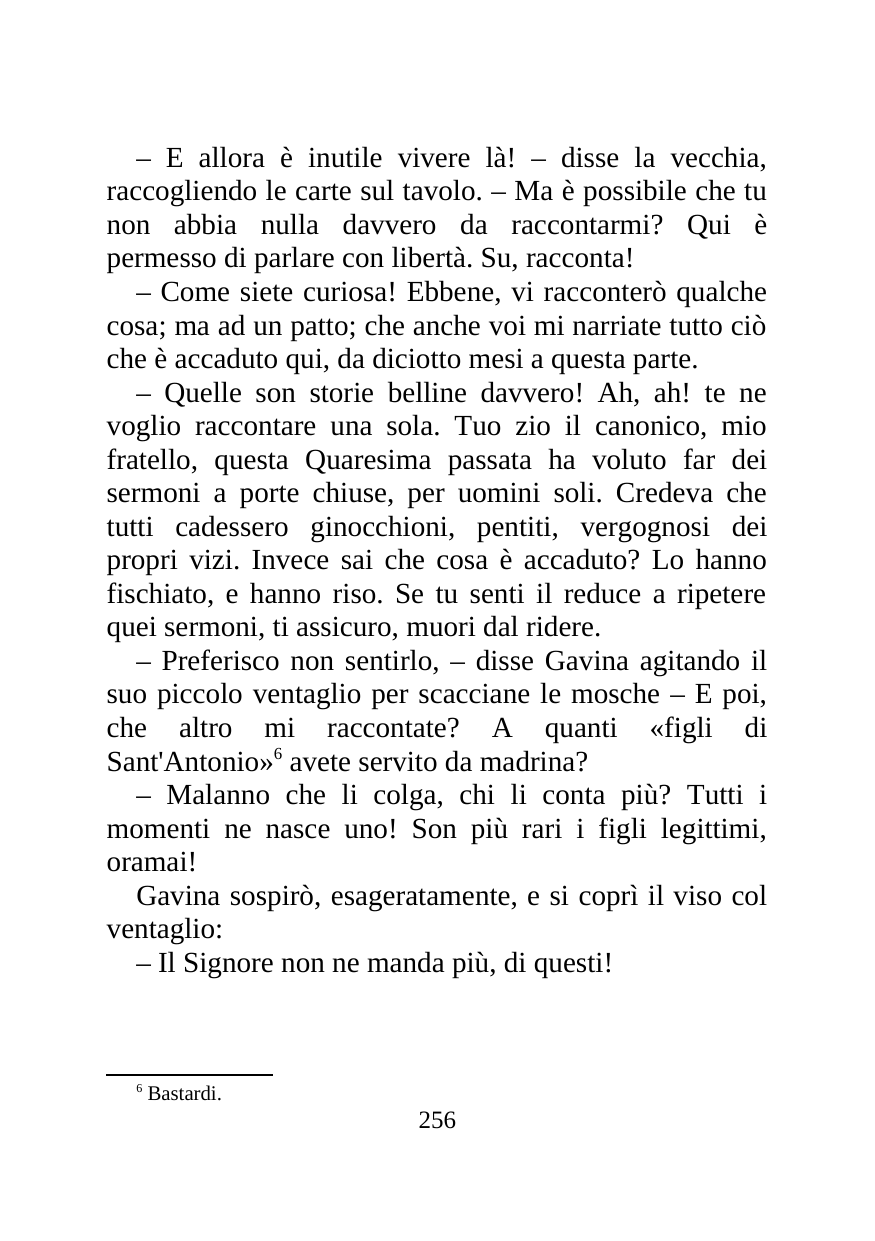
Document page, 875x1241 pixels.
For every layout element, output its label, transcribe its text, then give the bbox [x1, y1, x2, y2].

text – Preferisco non sentirlo, – disse Gavina agitando il suo piccolo ventaglio per scacciane le mosche – E poi, che altro mi raccontate? A quanti «figli di Sant'Antonio» avete servito da madrina? [106, 643, 768, 777]
text Bastardi. [106, 1081, 768, 1105]
text – Malanno che li colga, chi li conta più? Tutti i momenti ne nasce uno! Son più rari i figli legittimi, oramai! [106, 777, 768, 878]
text – Il Signore non ne manda più, di questi! [106, 945, 768, 978]
text Gavina sospirò, esageratamente, e si coprì il viso col ventaglio: [106, 878, 768, 945]
text – E allora è inutile vivere là! – disse la vecchia, raccogliendo le carte sul tavolo. – Ma è possibile che tu non abbia nulla davvero da raccontarmi? Qui è permesso di parlare con libertà. Su, racconta! [106, 140, 768, 274]
text – Come siete curiosa! Ebbene, vi racconterò qualche cosa; ma ad un patto; che anche voi mi narriate tutto ciò che è accaduto qui, da diciotto mesi a questa parte. [106, 274, 768, 375]
text – Quelle son storie belline davvero! Ah, ah! te ne voglio raccontare una sola. Tuo zio il canonico, mio fratello, questa Quaresima passata ha voluto far dei sermoni a porte chiuse, per uomini soli. Credeva che tutti cadessero ginocchioni, pentiti, vergognosi dei propri vizi. Invece sai che cosa è accaduto? Lo hanno fischiato, e hanno riso. Se tu senti il reduce a ripetere quei sermoni, ti assicuro, muori dal ridere. [106, 375, 768, 643]
